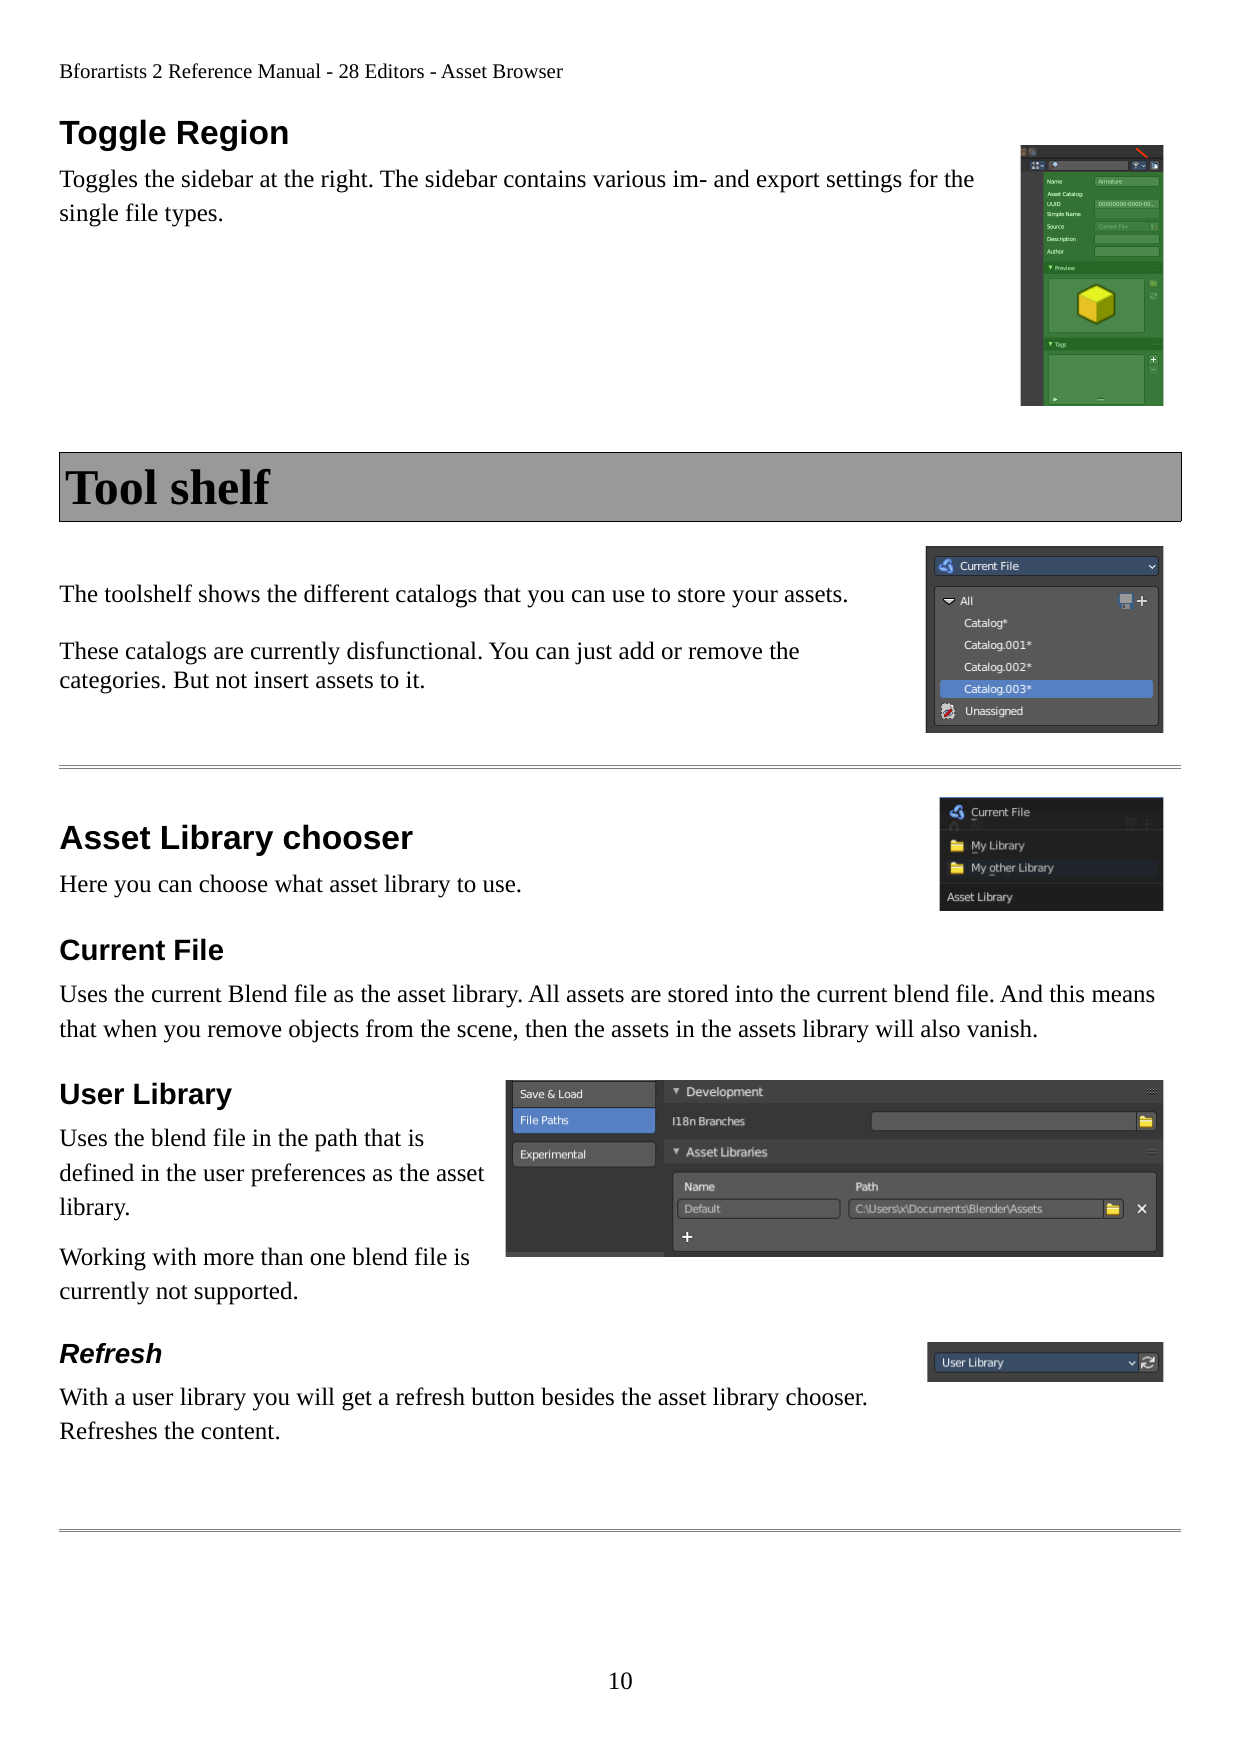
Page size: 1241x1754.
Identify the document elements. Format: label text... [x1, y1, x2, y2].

text Uses the blend file in the path that is defined in the user preferences as the asset library. [59, 1123, 505, 1221]
text Uses the current Blend file as the asset library. All assets are stored into the current blend file. And this means that when you remove objects from the scene, then the assets in the assets library will also vanish. [59, 979, 1181, 1042]
picture [939, 797, 1164, 911]
text The toolshelf shows the different catalogs that you can use to store your assets. [59, 579, 925, 607]
text These catalogs are currently disfunctional. You can just add or remove the categories. But not insert assets to it. [59, 636, 925, 694]
picture [925, 546, 1164, 733]
table_header Tool shelf [60, 453, 1181, 521]
text With a user library you will get a refresh button besides the asset library chooser. Refreshes the content. [59, 1382, 1181, 1445]
text Toggles the sidebar at the right. The sidebar contains various im- and export settings for the single file types. [59, 164, 1020, 227]
subtitle Toggle Region [59, 113, 1181, 151]
subtitle Current File [59, 933, 1181, 967]
picture [505, 1080, 1164, 1257]
picture [927, 1342, 1164, 1382]
subtitle Asset Library chooser [59, 818, 939, 857]
text Working with more than one blend file is currently not supported. [59, 1242, 1181, 1305]
picture [1020, 145, 1164, 406]
text Here you can choose what asset library to use. [59, 869, 939, 898]
subtitle Refresh [59, 1338, 1181, 1369]
subtitle [1164, 818, 1181, 857]
subtitle User Library [59, 1077, 1181, 1111]
